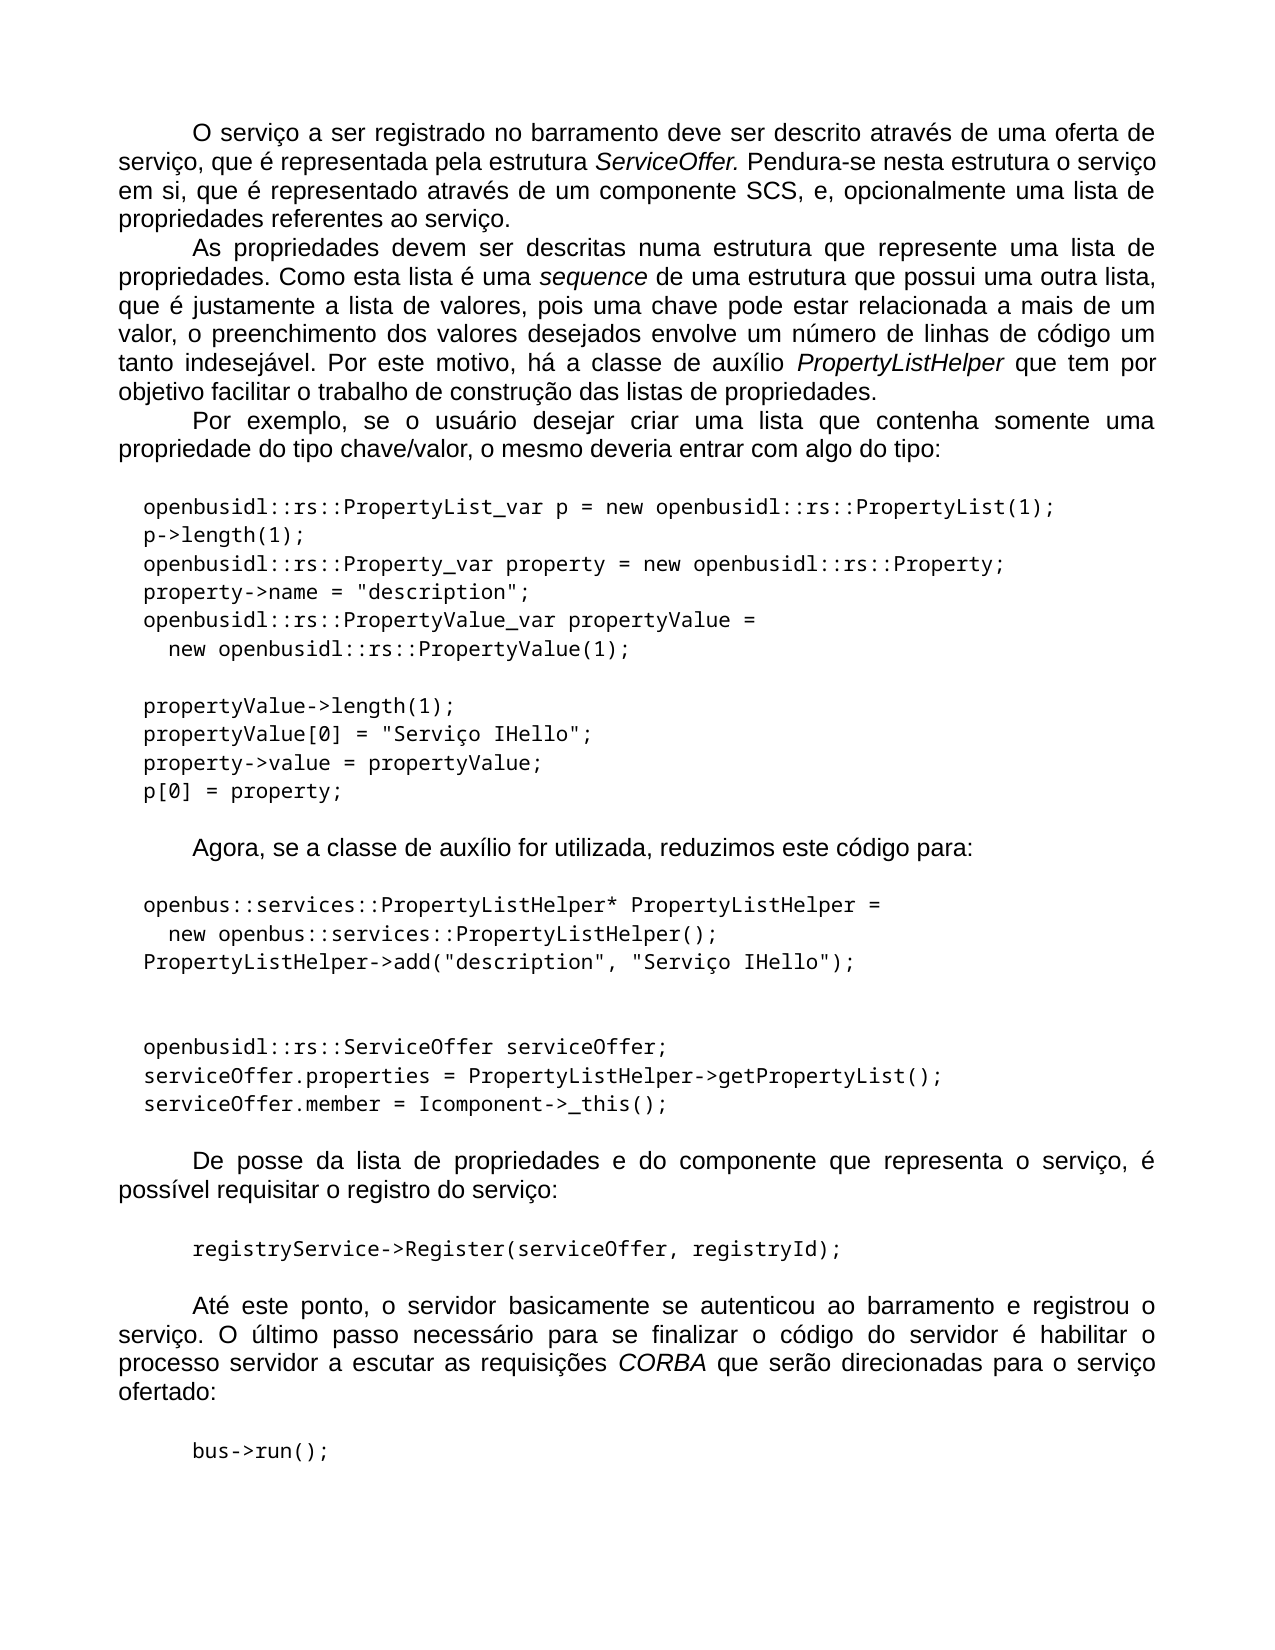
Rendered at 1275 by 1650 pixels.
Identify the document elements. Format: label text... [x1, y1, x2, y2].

text PropertyListHelper->add("description", "Serviço IHello"); [118, 947, 1157, 976]
text openbusidl::rs::Property_var property = new openbusidl::rs::Property; [118, 549, 1157, 577]
text openbus::services::PropertyListHelper* PropertyListHelper = [118, 890, 1157, 919]
text serviceOffer.member = Icomponent->_this(); [118, 1089, 1157, 1118]
text As propriedades devem ser descritas numa estrutura que represente uma lista de propriedades. Como esta lista é uma sequence de uma estrutura que possui uma outra lista, que é justamente a lista de valores, pois uma chave pode estar relacionada a mais de um valor, o preenchimento dos valores desejados envolve um número de linhas de código um tanto indesejável. Por este motivo, há a classe de auxílio PropertyListHelper que tem por objetivo facilitar o trabalho de construção das listas de propriedades. [118, 233, 1157, 406]
text De posse da lista de propriedades e do componente que representa o serviço, é possível requisitar o registro do serviço: [118, 1146, 1157, 1204]
text registryService->Register(serviceOffer, registryId); [118, 1232, 1157, 1262]
text serviceOffer.properties = PropertyListHelper->getPropertyList(); [118, 1061, 1157, 1089]
text Até este ponto, o servidor basicamente se autenticou ao barramento e registrou o serviço. O último passo necessário para se finalizar o código do servidor é habilitar o processo servidor a escutar as requisições CORBA que serão direcionadas para o serviço ofertado: [118, 1291, 1157, 1406]
text openbusidl::rs::ServiceOffer serviceOffer; [118, 1032, 1157, 1061]
text propertyValue[0] = "Serviço IHello"; [118, 719, 1157, 748]
text O serviço a ser registrado no barramento deve ser descrito através de uma oferta de serviço, que é representada pela estrutura ServiceOffer. Pendura-se nesta estrutura o serviço em si, que é representado através de um componente SCS, e, opcionalmente uma lista de propriedades referentes ao serviço. [118, 118, 1157, 233]
text p[0] = property; [118, 776, 1157, 805]
text property->name = "description"; [118, 577, 1157, 606]
text Por exemplo, se o usuário desejar criar uma lista que contenha somente uma propriedade do tipo chave/valor, o mesmo deveria entrar com algo do tipo: [118, 406, 1157, 463]
text new openbus::services::PropertyListHelper(); [118, 919, 1157, 947]
text Agora, se a classe de auxílio for utilizada, reduzimos este código para: [118, 833, 1157, 862]
text propertyValue->length(1); [118, 691, 1157, 719]
text openbusidl::rs::PropertyList_var p = new openbusidl::rs::PropertyList(1); [118, 492, 1157, 520]
text bus->run(); [118, 1434, 1157, 1464]
text p->length(1); [118, 520, 1157, 549]
text property->value = propertyValue; [118, 748, 1157, 776]
text openbusidl::rs::PropertyValue_var propertyValue = [118, 606, 1157, 634]
text new openbusidl::rs::PropertyValue(1); [118, 634, 1157, 662]
